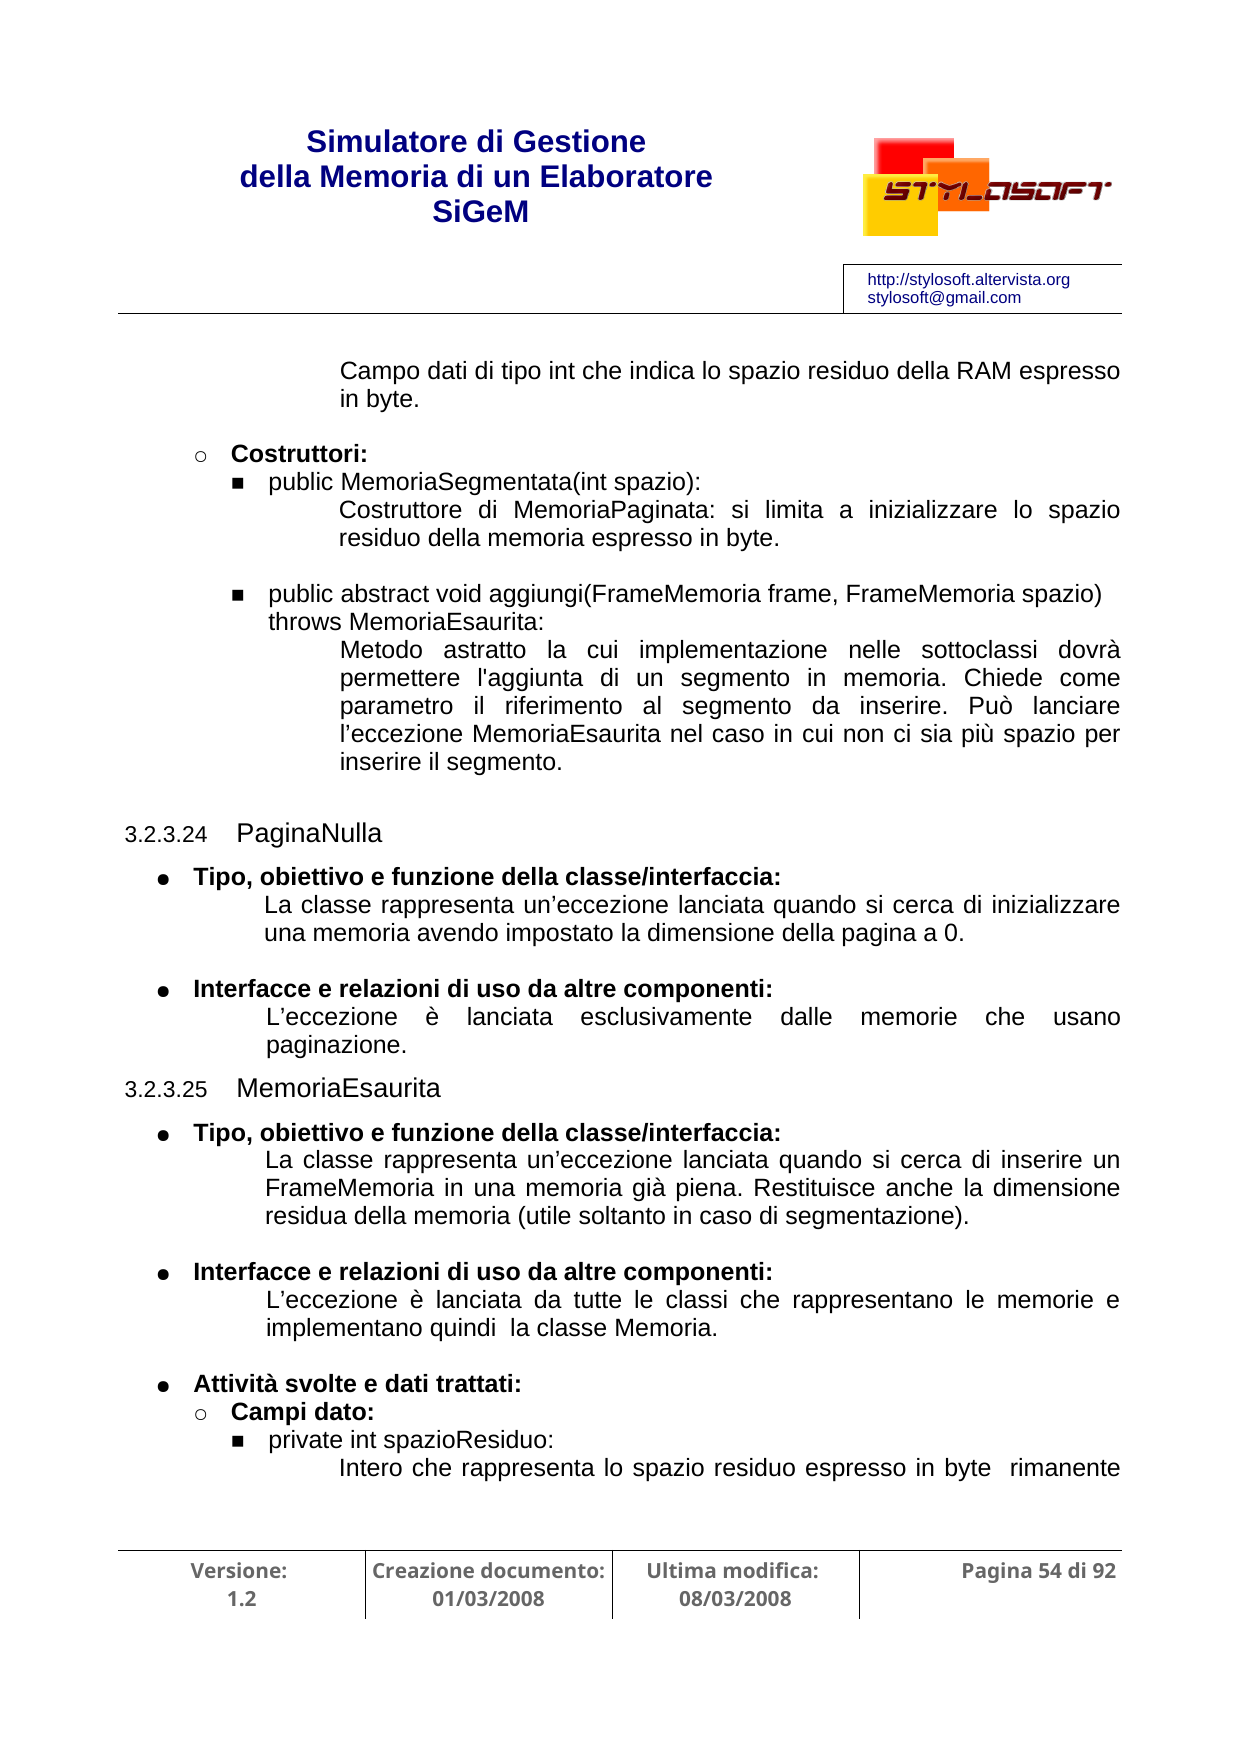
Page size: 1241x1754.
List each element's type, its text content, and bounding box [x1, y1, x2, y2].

list public abstract void aggiungi(FrameMemoria frame, FrameMemoria spazio) throws MemoriaEsaurita: [231, 580, 1122, 636]
text La classe rappresenta un’eccezione lanciata quando si cerca di inizializzare una memoria avendo impostato la dimensione della pagina a 0. [264, 891, 1122, 947]
list Campi dato: [193, 1398, 1122, 1426]
list private int spazioResiduo: [231, 1426, 1122, 1453]
list Interfacce e relazioni di uso da altre componenti: [156, 1258, 1122, 1286]
text Costruttore di MemoriaPaginata: si limita a inizializzare lo spazio residuo della memoria espresso in byte. [339, 496, 1122, 552]
text Campo dati di tipo int che indica lo spazio residuo della RAM espresso in byte. [339, 357, 1122, 412]
text Metodo astratto la cui implementazione nelle sottoclassi dovrà permettere l'aggiunta di un segmento in memoria. Chiede come parametro il riferimento al segmento da inserire. Può lanciare l’eccezione MemoriaEsaurita nel caso in cui non ci sia più spazio per inserire il segmento. [339, 636, 1122, 775]
list Costruttori: [193, 440, 1122, 468]
subtitle PaginaNulla [118, 818, 1122, 848]
text Intero che rappresenta lo spazio residuo espresso in byte rimanente [339, 1453, 1122, 1481]
picture [848, 123, 1117, 247]
text L’eccezione è lanciata da tutte le classi che rappresentano le memorie e implementano quindi la classe Memoria. [266, 1286, 1122, 1342]
text L’eccezione è lanciata esclusivamente dalle memorie che usano paginazione. [266, 1003, 1122, 1058]
list Attività svolte e dati trattati: [156, 1370, 1122, 1398]
list Interfacce e relazioni di uso da altre componenti: [156, 975, 1122, 1003]
subtitle MemoriaEsaurita [118, 1073, 1122, 1104]
list Tipo, obiettivo e funzione della classe/interfaccia: [156, 863, 1122, 891]
text La classe rappresenta un’eccezione lanciata quando si cerca di inserire un FrameMemoria in una memoria già piena. Restituisce anche la dimensione residua della memoria (utile soltanto in caso di segmentazione). [265, 1146, 1122, 1230]
list public MemoriaSegmentata(int spazio): [231, 468, 1122, 496]
list Tipo, obiettivo e funzione della classe/interfaccia: [156, 1118, 1122, 1146]
